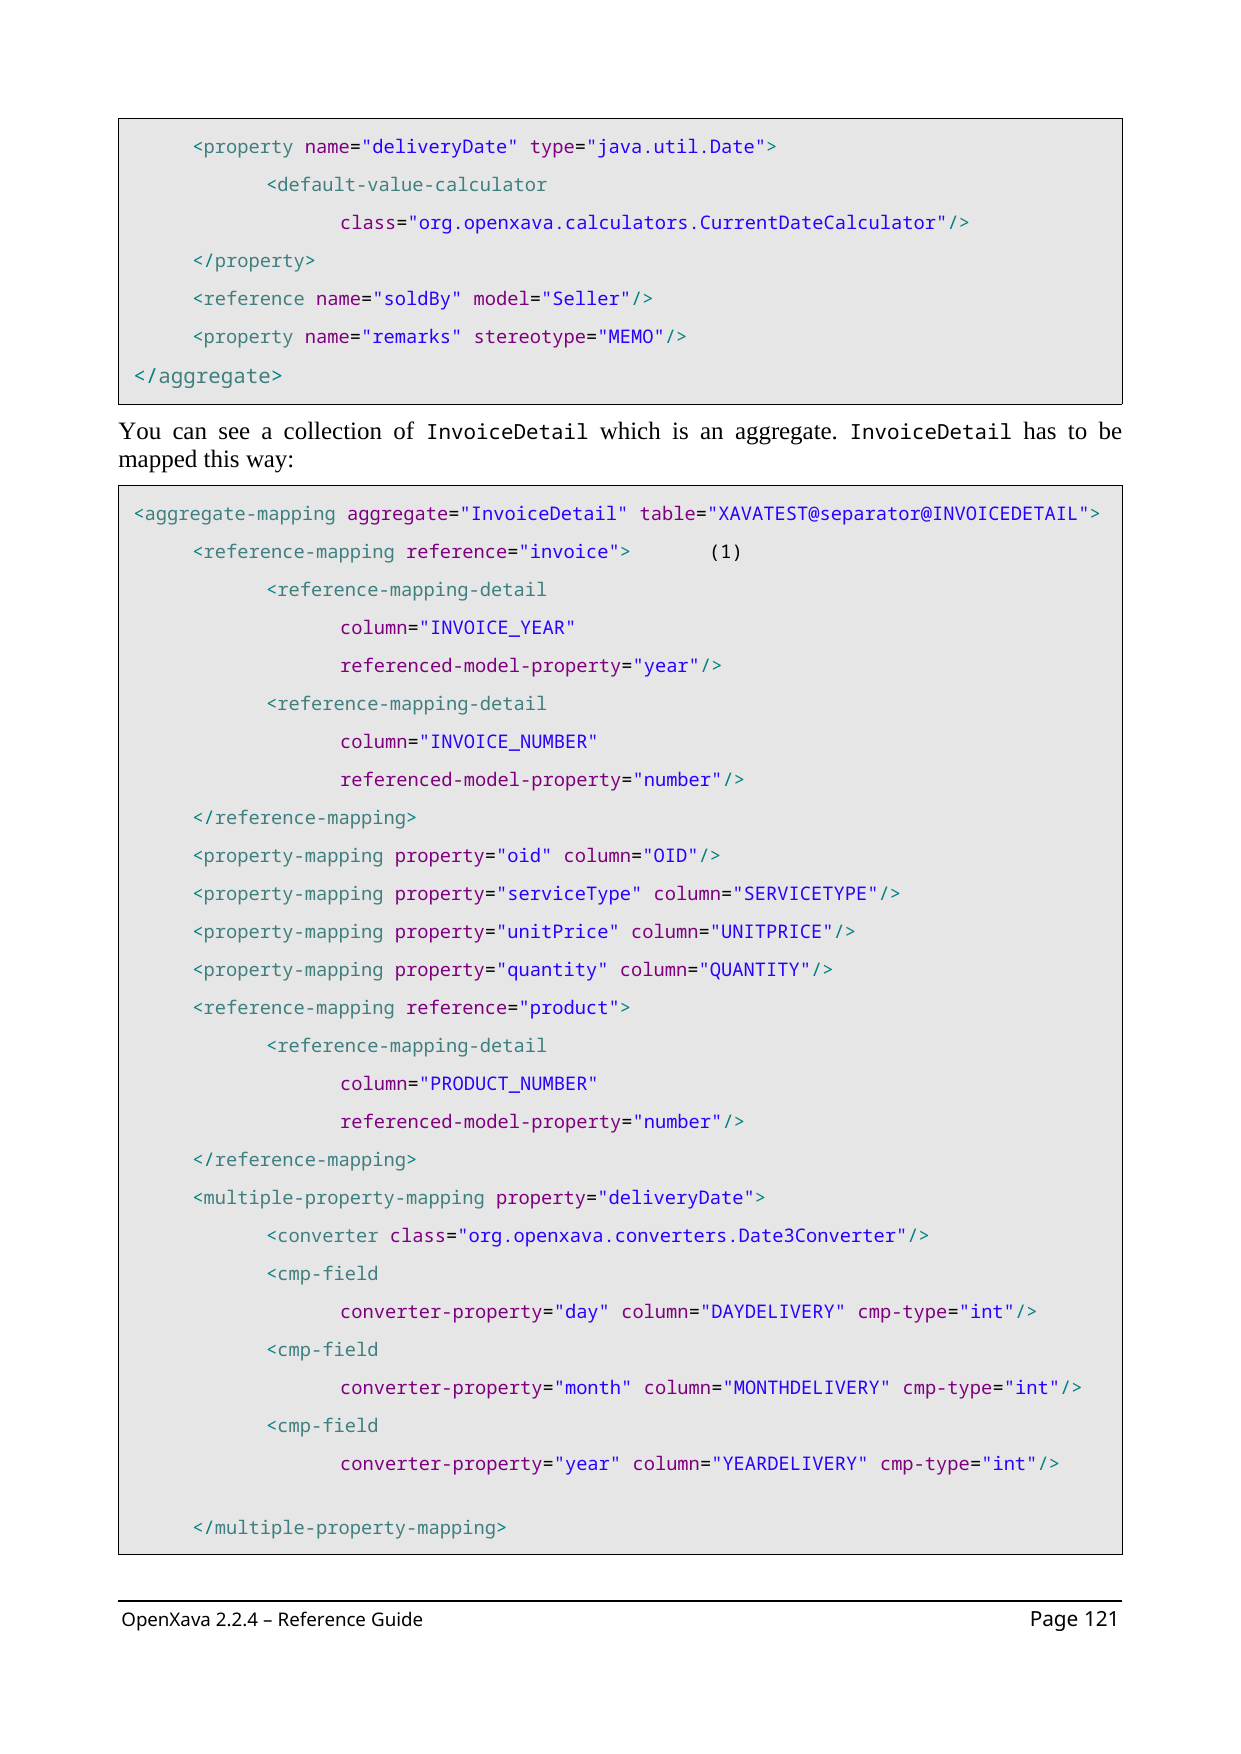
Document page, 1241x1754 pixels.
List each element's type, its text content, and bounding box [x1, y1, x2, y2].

text column="INVOICE_YEAR" [119, 599, 1122, 637]
text <reference-mapping-detail [119, 1017, 1122, 1056]
text <property-mapping property="quantity" column="QUANTITY"/> [119, 941, 1122, 979]
text <reference-mapping-detail [119, 675, 1122, 713]
text converter-property="day" column="DAYDELIVERY" cmp-type="int"/> [119, 1284, 1122, 1322]
text <reference-mapping-detail [119, 561, 1122, 599]
text <property-mapping property="unitPrice" column="UNITPRICE"/> [119, 903, 1122, 941]
text referenced-model-property="number"/> [119, 1093, 1122, 1132]
text You can see a collection of InvoiceDetail which is an aggregate. InvoiceDetail has to be mapped this way: [118, 417, 1122, 473]
text <default-value-calculator [119, 156, 1122, 194]
text referenced-model-property="number"/> [119, 751, 1122, 789]
text </property> [119, 232, 1122, 270]
text <cmp-field [119, 1398, 1122, 1436]
text referenced-model-property="year"/> [119, 637, 1122, 675]
text <cmp-field [119, 1322, 1122, 1360]
text <reference-mapping reference="invoice"> (1) [119, 523, 1122, 561]
text </multiple-property-mapping> [119, 1499, 1122, 1554]
text <aggregate-mapping aggregate="InvoiceDetail" table="XAVATEST@separator@INVOICEDETAIL"> [119, 486, 1122, 523]
text <property-mapping property="serviceType" column="SERVICETYPE"/> [119, 865, 1122, 903]
text </reference-mapping> [119, 789, 1122, 827]
text column="PRODUCT_NUMBER" [119, 1056, 1122, 1093]
text converter-property="year" column="YEARDELIVERY" cmp-type="int"/> [119, 1436, 1122, 1499]
text <cmp-field [119, 1246, 1122, 1284]
text <property name="remarks" stereotype="MEMO"/> [119, 308, 1122, 346]
text column="INVOICE_NUMBER" [119, 713, 1122, 751]
text class="org.openxava.calculators.CurrentDateCalculator"/> [119, 194, 1122, 232]
text <property name="deliveryDate" type="java.util.Date"> [119, 119, 1122, 156]
text <reference-mapping reference="product"> [119, 979, 1122, 1017]
text converter-property="month" column="MONTHDELIVERY" cmp-type="int"/> [119, 1360, 1122, 1398]
text <reference name="soldBy" model="Seller"/> [119, 270, 1122, 308]
text <property-mapping property="oid" column="OID"/> [119, 827, 1122, 865]
text <converter class="org.openxava.converters.Date3Converter"/> [119, 1208, 1122, 1246]
text <multiple-property-mapping property="deliveryDate"> [119, 1169, 1122, 1208]
text </reference-mapping> [119, 1132, 1122, 1169]
text </aggregate> [119, 346, 1122, 404]
